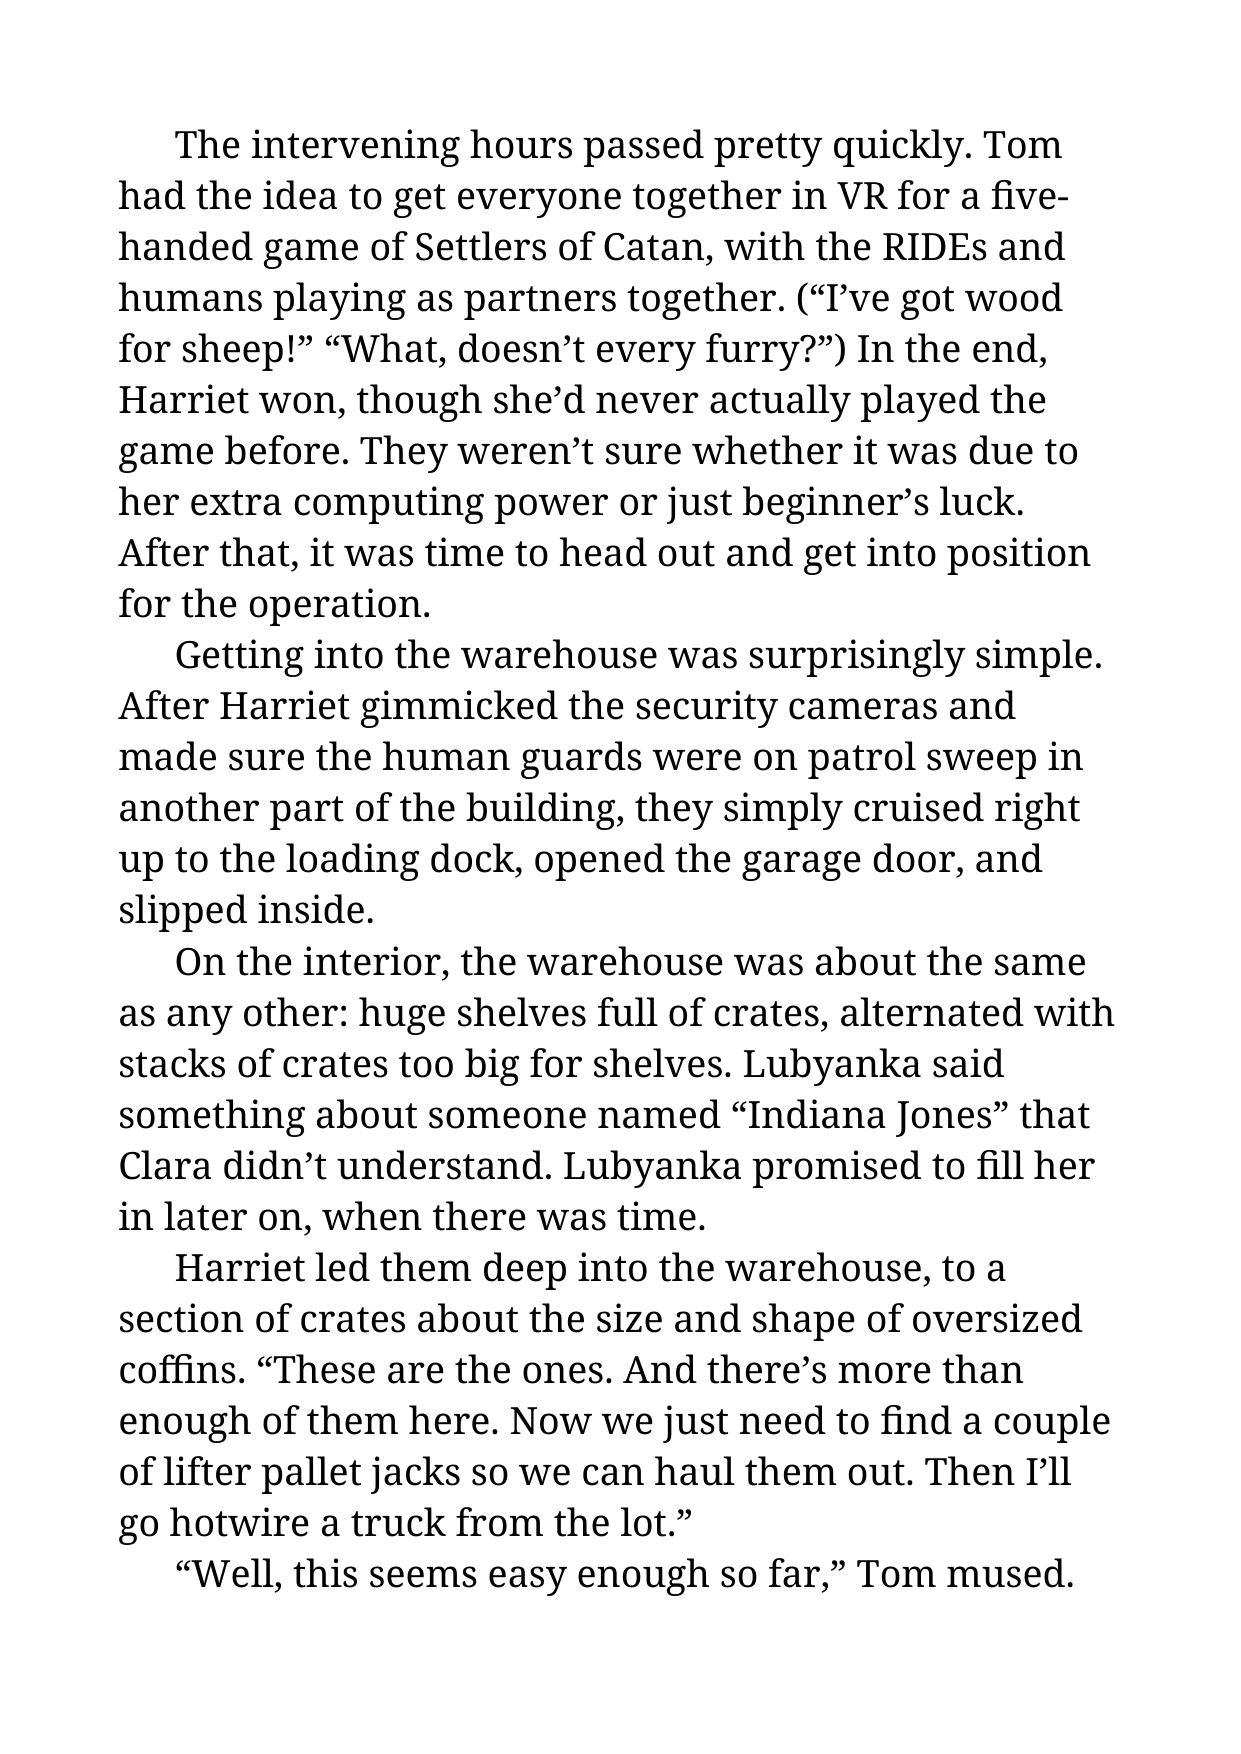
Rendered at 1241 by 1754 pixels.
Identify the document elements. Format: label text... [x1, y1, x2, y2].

text On the interior, the warehouse was about the same as any other: huge shelves full of crates, alternated with stacks of crates too big for shelves. Lubyanka said something about someone named “Indiana Jones” that Clara didn’t understand. Lubyanka promised to fill her in later on, when there was time. [118, 935, 1122, 1241]
text The intervening hours passed pretty quickly. Tom had the idea to get everyone together in VR for a five-handed game of Settlers of Catan, with the RIDEs and humans playing as partners together. (“I’ve got wood for sheep!” “What, doesn’t every furry?”) In the end, Harriet won, though she’d never actually played the game before. They weren’t sure whether it was due to her extra computing power or just beginner’s luck. After that, it was time to head out and get into position for the operation. [118, 118, 1122, 628]
text Getting into the warehouse was surprisingly simple. After Harriet gimmicked the security cameras and made sure the human guards were on patrol sweep in another part of the building, they simply cruised right up to the loading dock, opened the garage door, and slipped inside. [118, 628, 1122, 935]
text “Well, this seems easy enough so far,” Tom mused. [118, 1547, 1122, 1598]
text Harriet led them deep into the warehouse, to a section of crates about the size and shape of oversized coffins. “These are the ones. And there’s more than enough of them here. Now we just need to find a couple of lifter pallet jacks so we can haul them out. Then I’ll go hotwire a truck from the lot.” [118, 1241, 1122, 1547]
